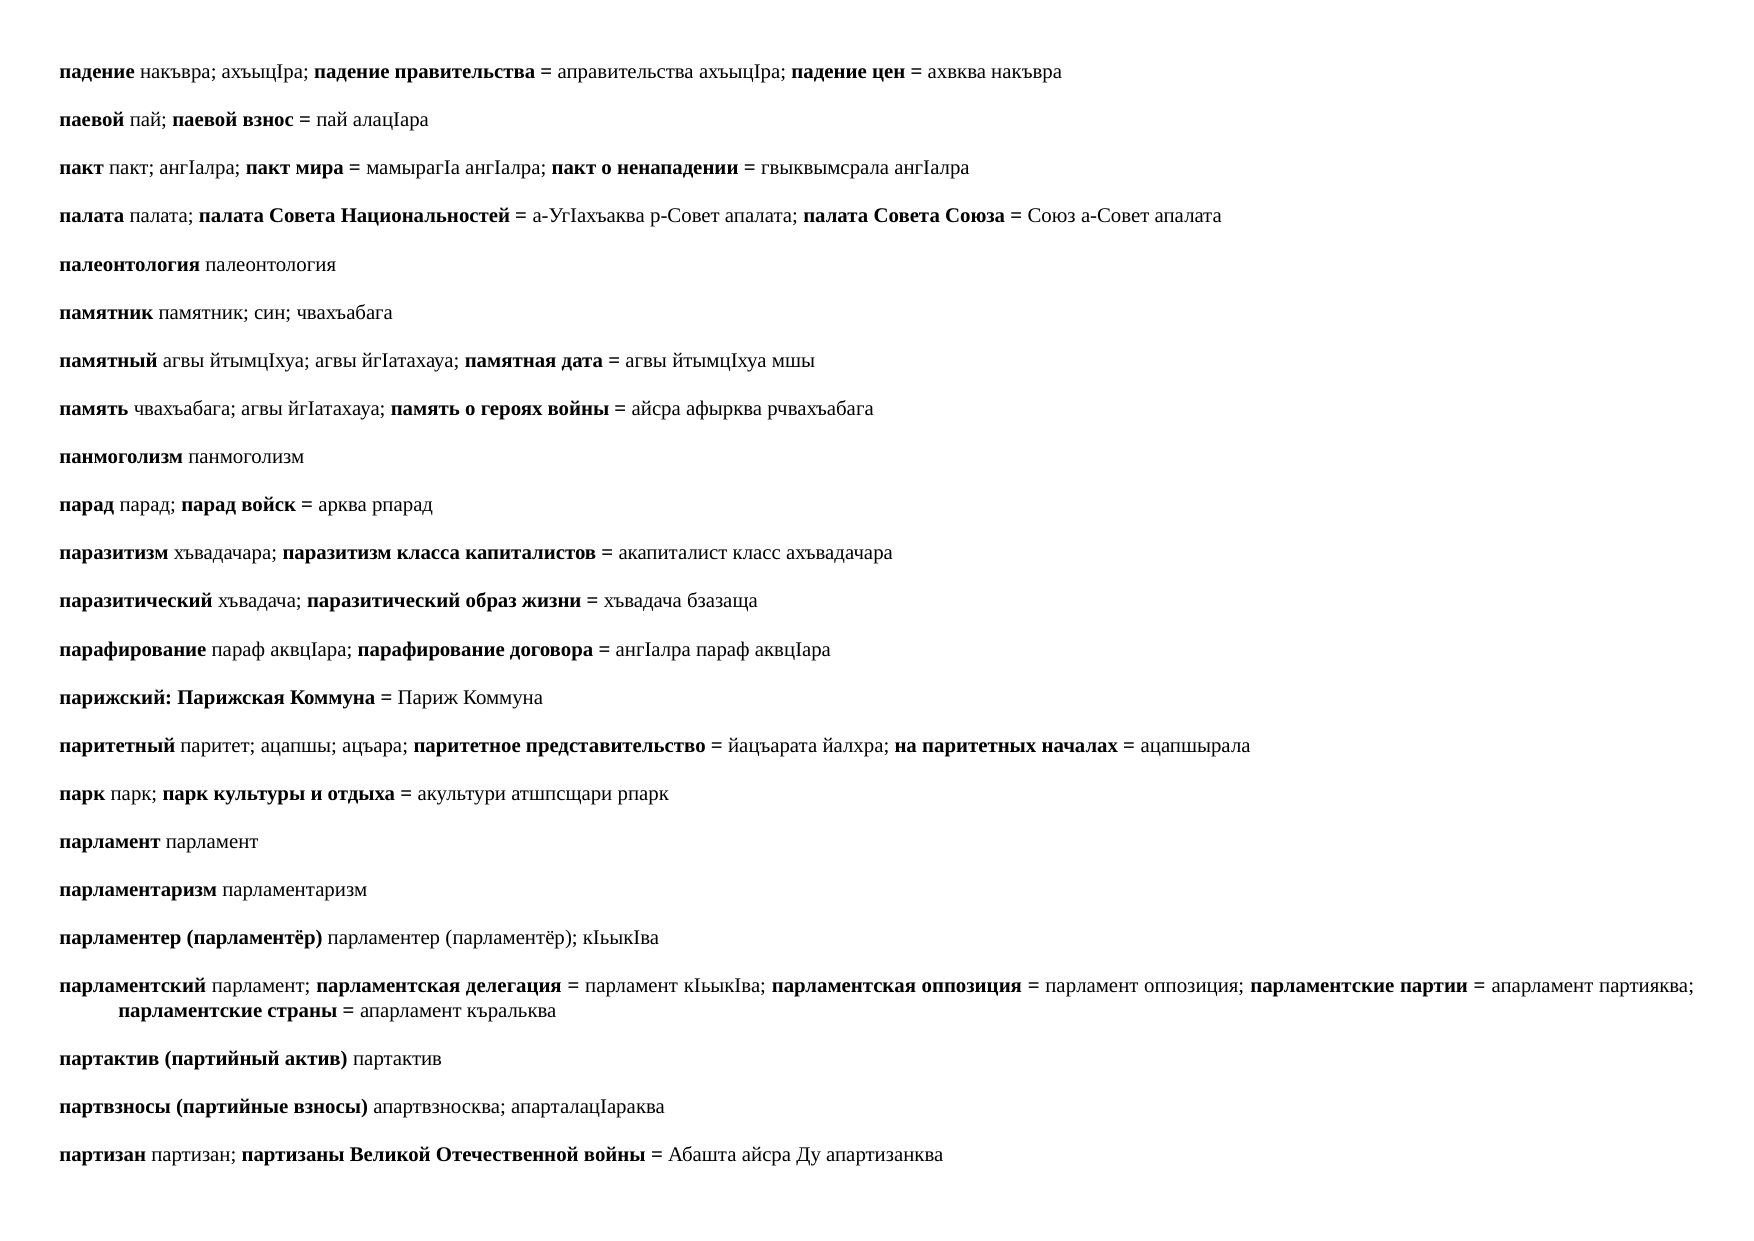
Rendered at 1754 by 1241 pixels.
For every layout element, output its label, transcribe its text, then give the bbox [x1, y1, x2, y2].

text паразитический хъвадача; паразитический образ жизни = хъвадача бзазаща [59, 588, 1695, 612]
text памятник памятник; син; чвахъабага [59, 300, 1695, 324]
text палеонтология палеонтология [59, 252, 1695, 276]
text палата палата; палата Совета Национальностей = а-УгIахъаква р-Совет апалата; палата Совета Союза = Союз а-Совет апалата [59, 203, 1695, 227]
text парламент парламент [59, 829, 1695, 853]
text пакт пакт; ангIалра; пакт мира = мамырагIа ангIалра; пакт о ненападении = гвыквымсрала ангIалра [59, 155, 1695, 179]
text память чвахъабага; агвы йгIатахауа; память о героях войны = айсра афырква рчвахъабага [59, 396, 1695, 420]
text партизан партизан; партизаны Великой Отечественной войны = Абашта айсра Ду апартизанква [59, 1142, 1695, 1166]
text парафирование параф аквцIара; парафирование договора = ангIалра параф аквцIара [59, 637, 1695, 661]
text памятный агвы йтымцIхуа; агвы йгIатахауа; памятная дата = агвы йтымцIхуа мшы [59, 348, 1695, 372]
text паразитизм хъвадачара; паразитизм класса капиталистов = акапиталист класс ахъвадачара [59, 540, 1695, 564]
text панмоголизм панмоголизм [59, 444, 1695, 468]
text парламентер (парламентёр) парламентер (парламентёр); кIьыкIва [59, 925, 1695, 949]
text партвзносы (партийные взносы) апартвзносква; апарталацIараква [59, 1094, 1695, 1118]
text парламентский парламент; парламентская делегация = парламент кIьыкIва; парламентская оппозиция = парламент оппозиция; парламентские партии = апарламент партияква; парламентские страны = апарламент къральква [59, 973, 1695, 1022]
text парад парад; парад войск = арква рпарад [59, 492, 1695, 516]
text парламентаризм парламентаризм [59, 877, 1695, 901]
text паевой пай; паевой взнос = пай алацIара [59, 107, 1695, 131]
text паритетный паритет; ацапшы; ацъара; паритетное представительство = йацъарата йалхра; на паритетных началах = ацапшырала [59, 733, 1695, 757]
text парижский: Парижская Коммуна = Париж Коммуна [59, 685, 1695, 709]
text партактив (партийный актив) партактив [59, 1046, 1695, 1070]
text падение накъвра; ахъыцIра; падение правительства = аправительства ахъыцIра; падение цен = ахвква накъвра [59, 59, 1695, 83]
text парк парк; парк культуры и отдыха = акультури атшпсщари рпарк [59, 781, 1695, 805]
